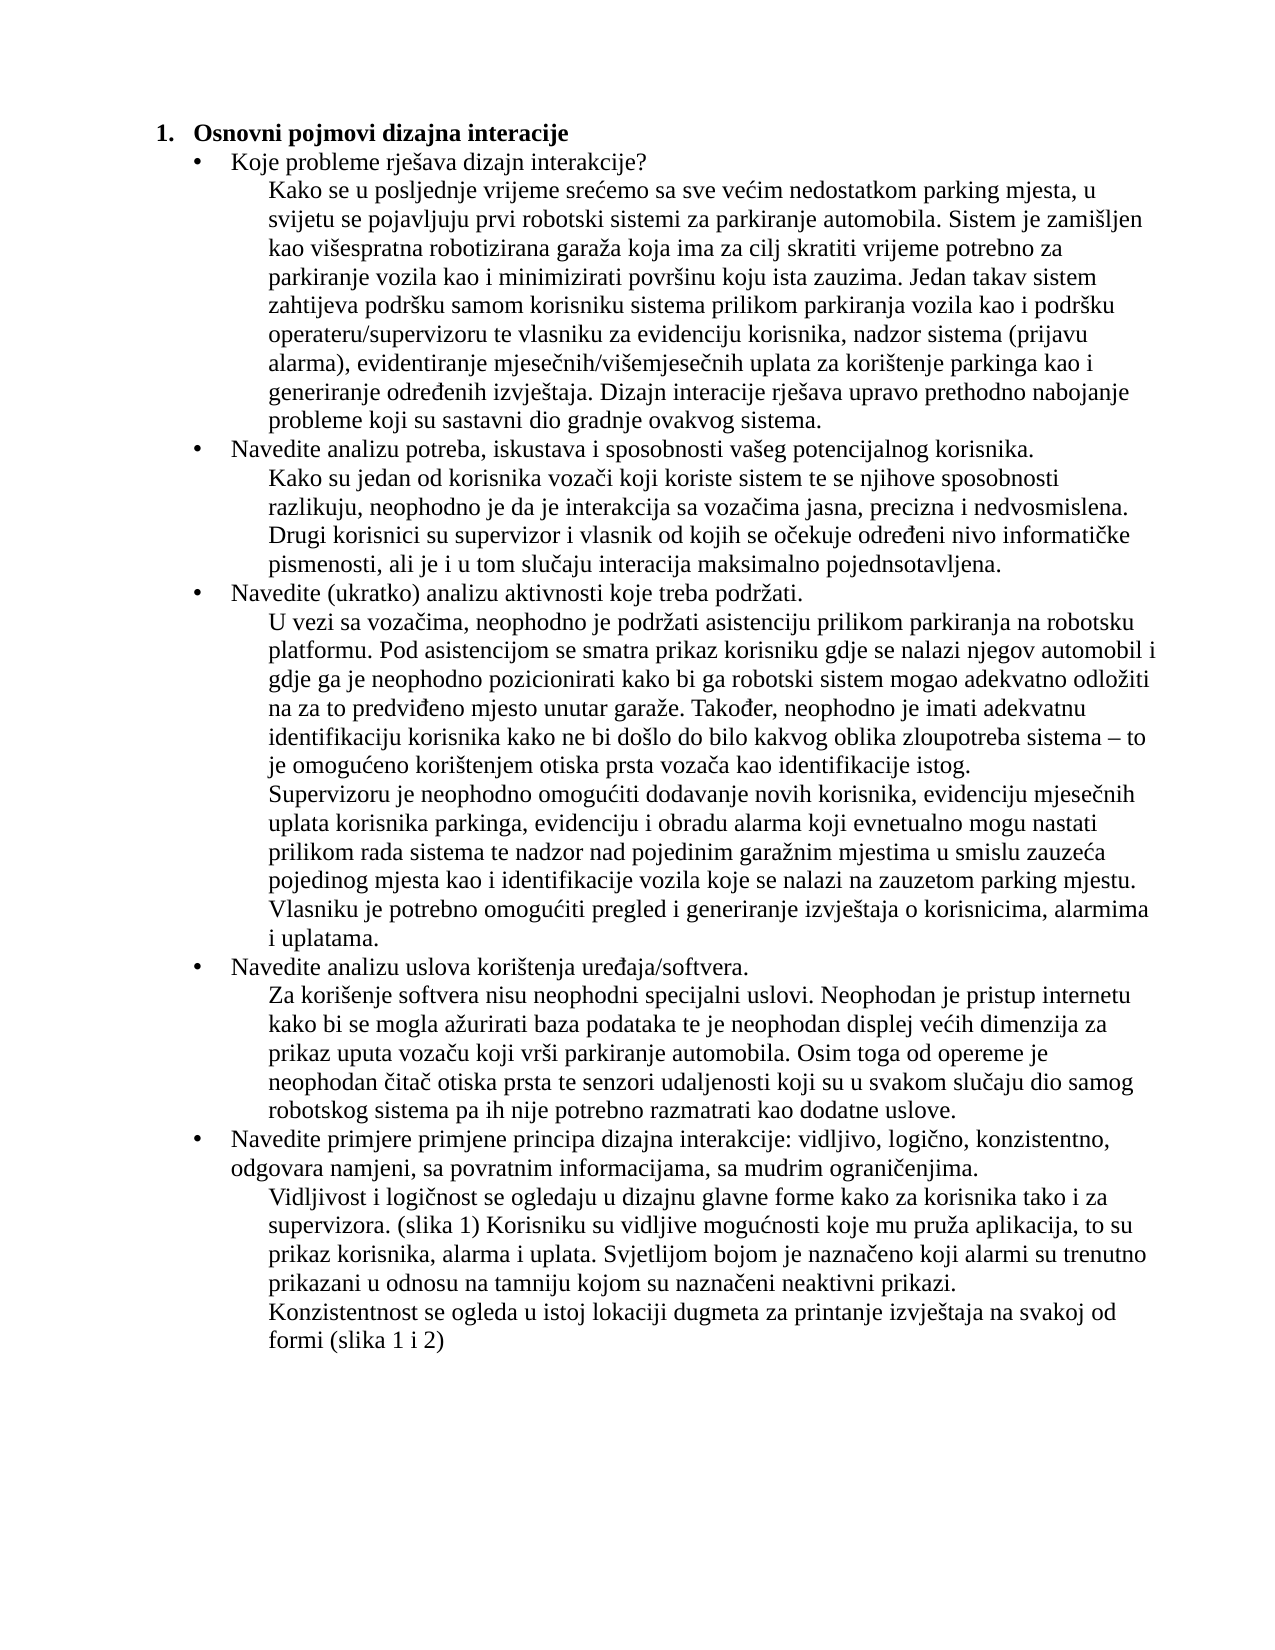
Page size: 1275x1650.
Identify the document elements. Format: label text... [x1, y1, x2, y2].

list Navedite primjere primjene principa dizajna interakcije: vidljivo, logično, konzistentno, odgovara namjeni, sa povratnim informacijama, sa mudrim ograničenjima. [193, 1124, 1157, 1182]
list Osnovni pojmovi dizajna interacije [156, 118, 1157, 147]
list Koje probleme rješava dizajn interakcije? [193, 147, 1157, 176]
list Vlasniku je potrebno omogućiti pregled i generiranje izvještaja o korisnicima, alarmima i uplatama. [231, 894, 1157, 952]
list Navedite analizu potreba, iskustava i sposobnosti vašeg potencijalnog korisnika. [193, 434, 1157, 463]
list Navedite analizu uslova korištenja uređaja/softvera. [193, 952, 1157, 981]
list Za korišenje softvera nisu neophodni specijalni uslovi. Neophodan je pristup internetu kako bi se mogla ažurirati baza podataka te je neophodan displej većih dimenzija za prikaz uputa vozaču koji vrši parkiranje automobila. Osim toga od opereme je neophodan čitač otiska prsta te senzori udaljenosti koji su u svakom slučaju dio samog robotskog sistema pa ih nije potrebno razmatrati kao dodatne uslove. [231, 981, 1157, 1124]
list Navedite (ukratko) analizu aktivnosti koje treba podržati. [193, 578, 1157, 607]
list Konzistentnost se ogleda u istoj lokaciji dugmeta za printanje izvještaja na svakoj od formi (slika 1 i 2) [231, 1297, 1157, 1354]
list Kako se u posljednje vrijeme srećemo sa sve većim nedostatkom parking mjesta, u svijetu se pojavljuju prvi robotski sistemi za parkiranje automobila. Sistem je zamišljen kao višespratna robotizirana garaža koja ima za cilj skratiti vrijeme potrebno za parkiranje vozila kao i minimizirati površinu koju ista zauzima. Jedan takav sistem zahtijeva podršku samom korisniku sistema prilikom parkiranja vozila kao i podršku operateru/supervizoru te vlasniku za evidenciju korisnika, nadzor sistema (prijavu alarma), evidentiranje mjesečnih/višemjesečnih uplata za korištenje parkinga kao i generiranje određenih izvještaja. Dizajn interacije rješava upravo prethodno nabojanje probleme koji su sastavni dio gradnje ovakvog sistema. [231, 176, 1157, 434]
list Kako su jedan od korisnika vozači koji koriste sistem te se njihove sposobnosti razlikuju, neophodno je da je interakcija sa vozačima jasna, precizna i nedvosmislena. Drugi korisnici su supervizor i vlasnik od kojih se očekuje određeni nivo informatičke pismenosti, ali je i u tom slučaju interacija maksimalno pojednsotavljena. [231, 463, 1157, 578]
list Supervizoru je neophodno omogućiti dodavanje novih korisnika, evidenciju mjesečnih uplata korisnika parkinga, evidenciju i obradu alarma koji evnetualno mogu nastati prilikom rada sistema te nadzor nad pojedinim garažnim mjestima u smislu zauzeća pojedinog mjesta kao i identifikacije vozila koje se nalazi na zauzetom parking mjestu. [231, 779, 1157, 894]
list U vezi sa vozačima, neophodno je podržati asistenciju prilikom parkiranja na robotsku platformu. Pod asistencijom se smatra prikaz korisniku gdje se nalazi njegov automobil i gdje ga je neophodno pozicionirati kako bi ga robotski sistem mogao adekvatno odložiti na za to predviđeno mjesto unutar garaže. Također, neophodno je imati adekvatnu identifikaciju korisnika kako ne bi došlo do bilo kakvog oblika zloupotreba sistema – to je omogućeno korištenjem otiska prsta vozača kao identifikacije istog. [231, 607, 1157, 779]
list Vidljivost i logičnost se ogledaju u dizajnu glavne forme kako za korisnika tako i za supervizora. (slika 1) Korisniku su vidljive mogućnosti koje mu pruža aplikacija, to su prikaz korisnika, alarma i uplata. Svjetlijom bojom je naznačeno koji alarmi su trenutno prikazani u odnosu na tamniju kojom su naznačeni neaktivni prikazi. [231, 1182, 1157, 1297]
